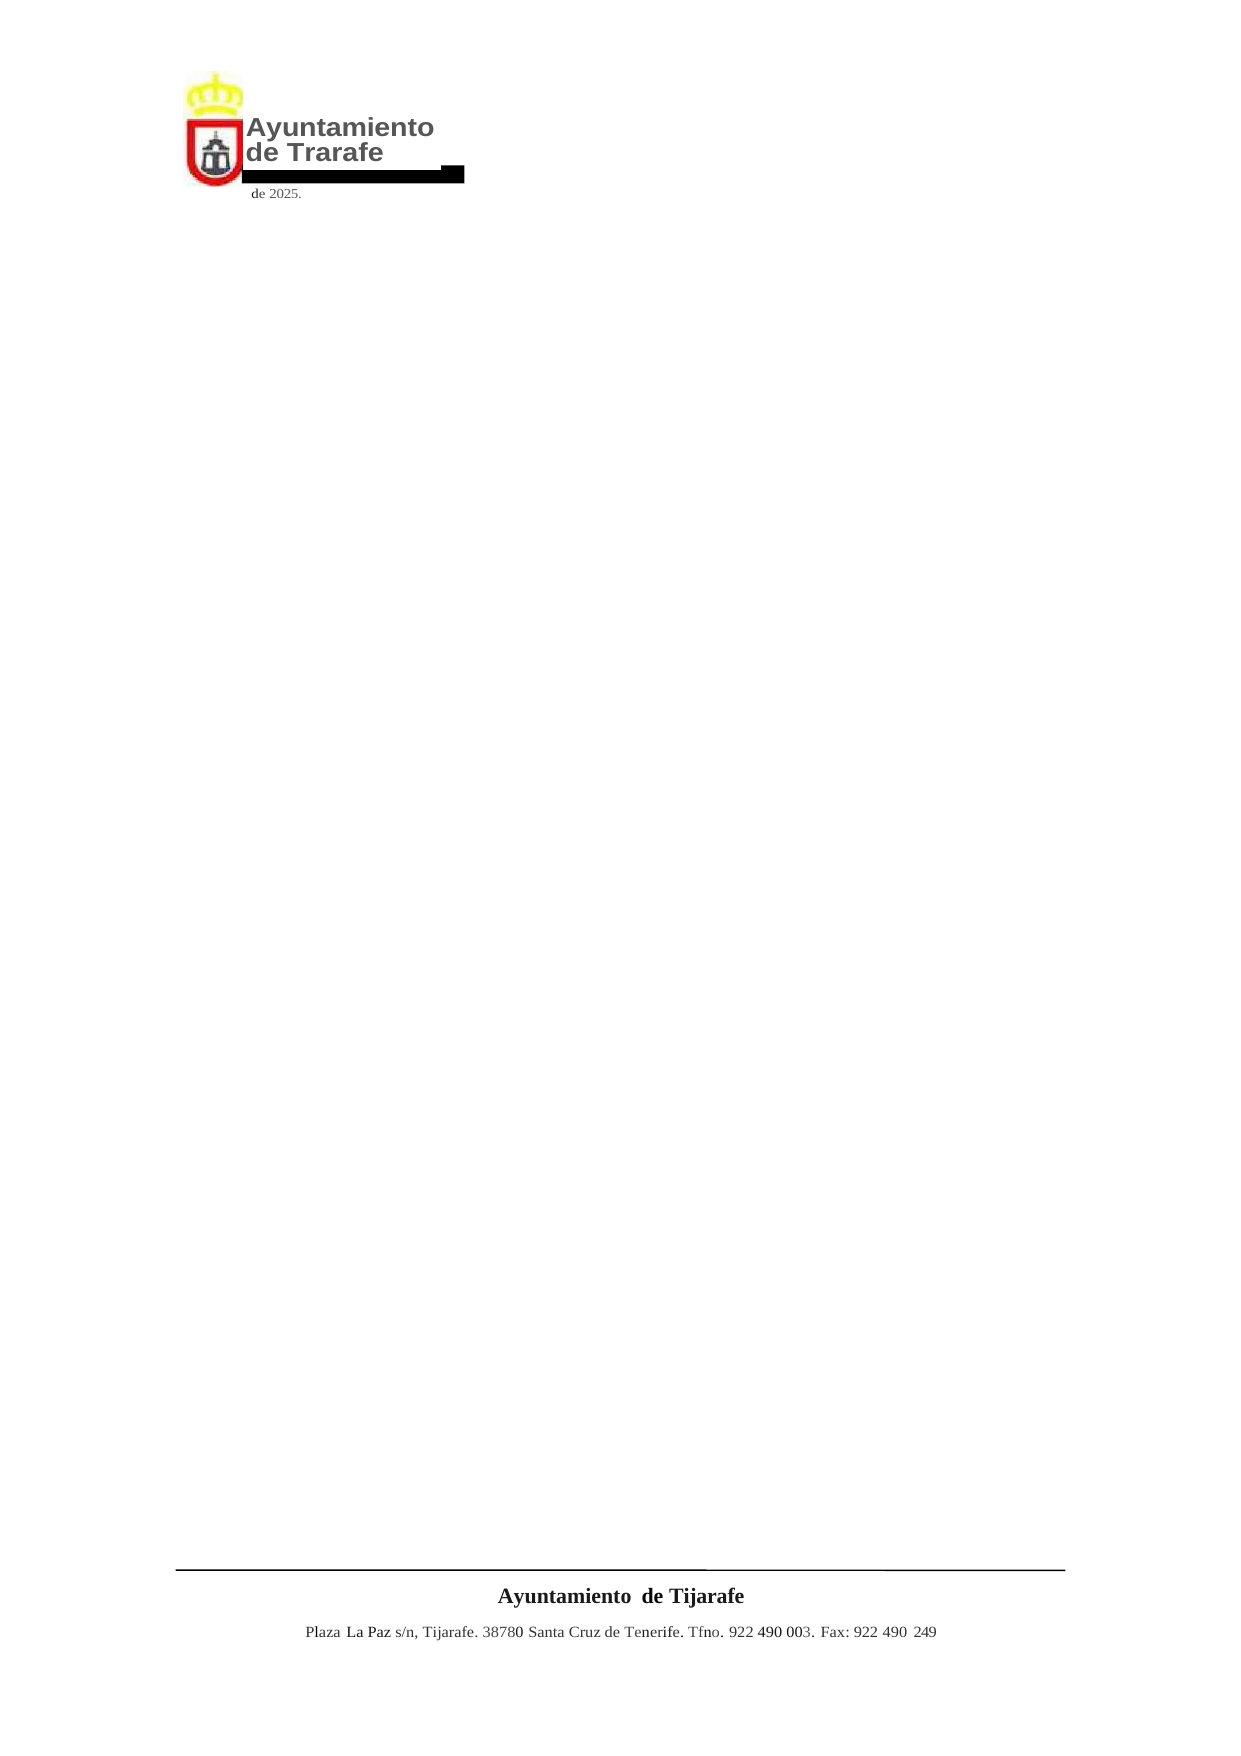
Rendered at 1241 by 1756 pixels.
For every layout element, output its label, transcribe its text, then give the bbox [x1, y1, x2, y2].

text de 2025. [251, 185, 1241, 201]
